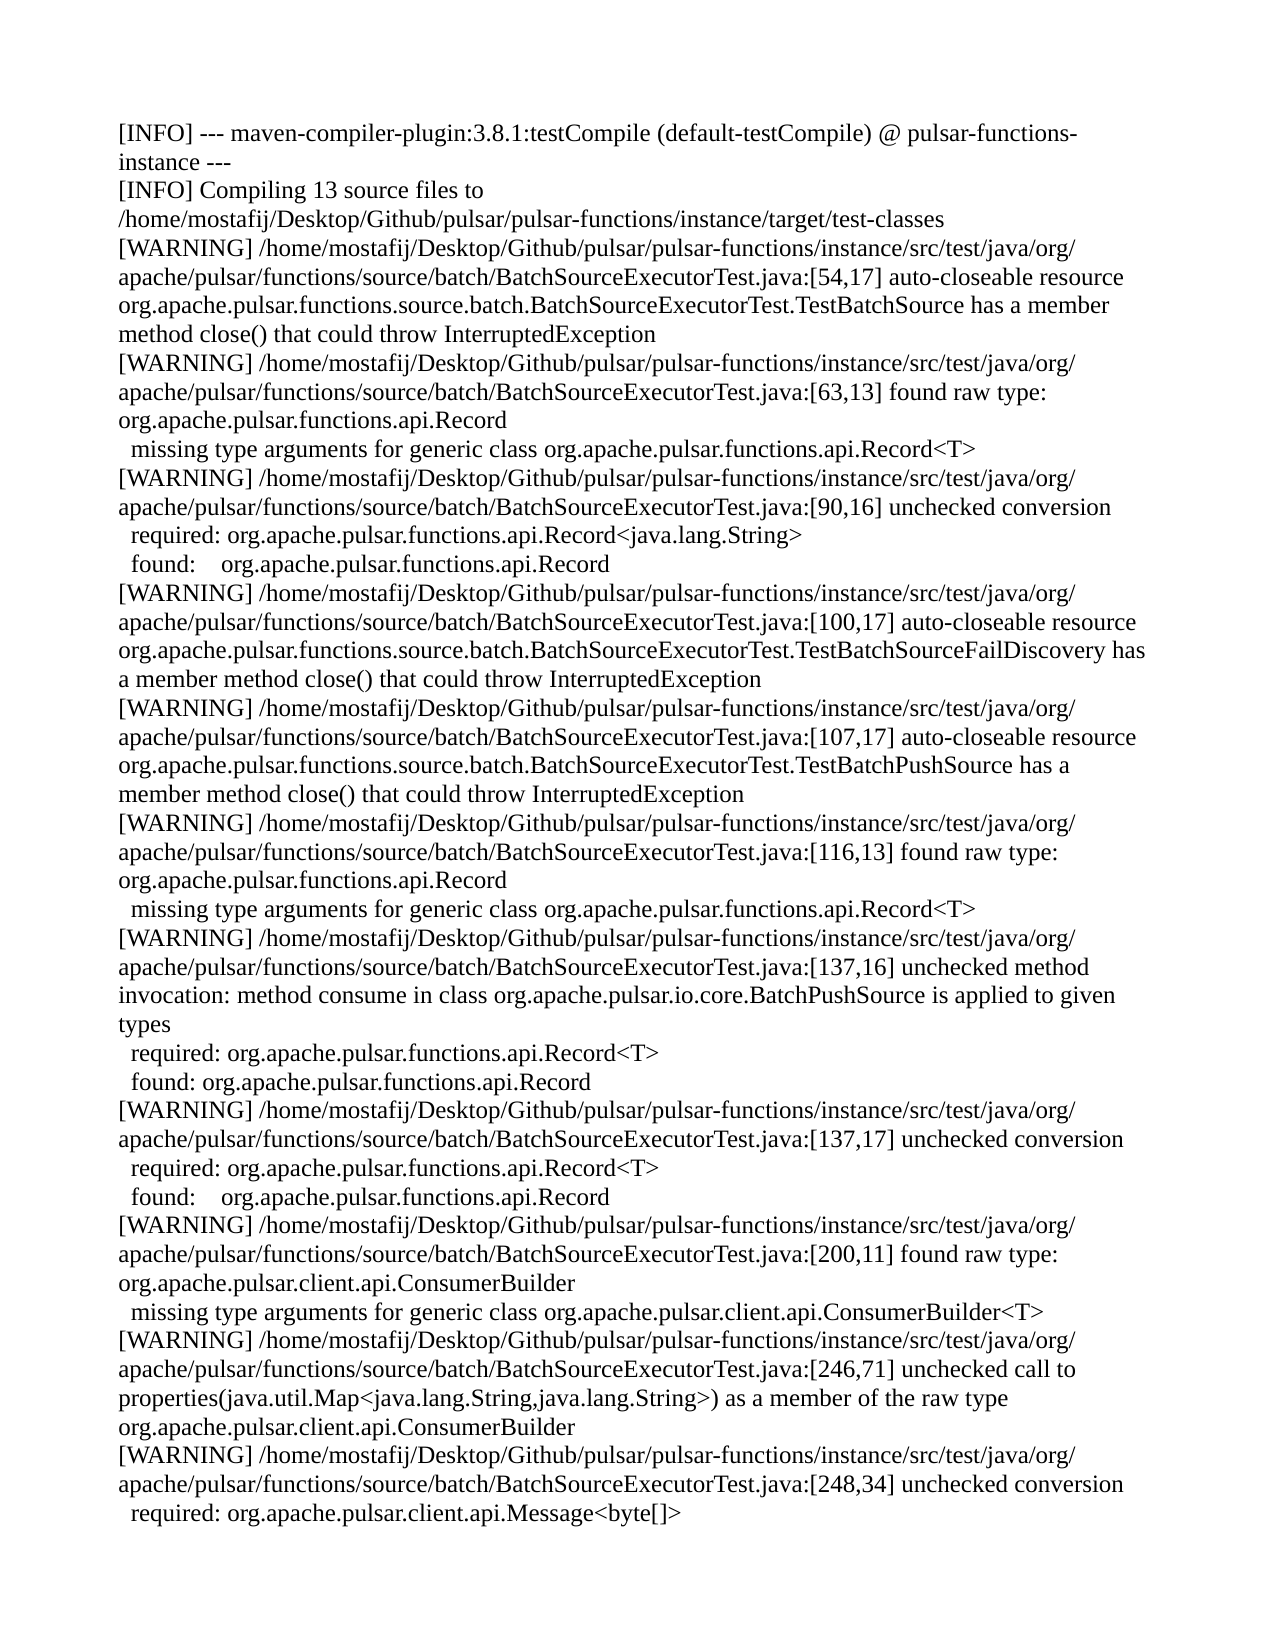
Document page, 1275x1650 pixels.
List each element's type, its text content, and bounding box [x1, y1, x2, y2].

text [WARNING] /home/mostafij/Desktop/Github/pulsar/pulsar-functions/instance/src/test/java/org/apache/pulsar/functions/source/batch/BatchSourceExecutorTest.java:[137,17] unchecked conversion [118, 1096, 1157, 1153]
text [INFO] Compiling 13 source files to /home/mostafij/Desktop/Github/pulsar/pulsar-functions/instance/target/test-classes [118, 176, 1157, 233]
text [WARNING] /home/mostafij/Desktop/Github/pulsar/pulsar-functions/instance/src/test/java/org/apache/pulsar/functions/source/batch/BatchSourceExecutorTest.java:[137,16] unchecked method invocation: method consume in class org.apache.pulsar.io.core.BatchPushSource is applied to given types [118, 923, 1157, 1038]
text required: org.apache.pulsar.functions.api.Record<T> [118, 1038, 1157, 1067]
text missing type arguments for generic class org.apache.pulsar.client.api.ConsumerBuilder<T> [118, 1297, 1157, 1326]
text [WARNING] /home/mostafij/Desktop/Github/pulsar/pulsar-functions/instance/src/test/java/org/apache/pulsar/functions/source/batch/BatchSourceExecutorTest.java:[200,11] found raw type: org.apache.pulsar.client.api.ConsumerBuilder [118, 1211, 1157, 1297]
text [INFO] --- maven-compiler-plugin:3.8.1:testCompile (default-testCompile) @ pulsar-functions-instance --- [118, 118, 1157, 176]
text [WARNING] /home/mostafij/Desktop/Github/pulsar/pulsar-functions/instance/src/test/java/org/apache/pulsar/functions/source/batch/BatchSourceExecutorTest.java:[54,17] auto-closeable resource org.apache.pulsar.functions.source.batch.BatchSourceExecutorTest.TestBatchSource has a member method close() that could throw InterruptedException [118, 233, 1157, 348]
text found: org.apache.pulsar.functions.api.Record [118, 549, 1157, 578]
text required: org.apache.pulsar.functions.api.Record<T> [118, 1153, 1157, 1182]
text missing type arguments for generic class org.apache.pulsar.functions.api.Record<T> [118, 434, 1157, 463]
text missing type arguments for generic class org.apache.pulsar.functions.api.Record<T> [118, 894, 1157, 923]
text [WARNING] /home/mostafij/Desktop/Github/pulsar/pulsar-functions/instance/src/test/java/org/apache/pulsar/functions/source/batch/BatchSourceExecutorTest.java:[248,34] unchecked conversion [118, 1441, 1157, 1498]
text [WARNING] /home/mostafij/Desktop/Github/pulsar/pulsar-functions/instance/src/test/java/org/apache/pulsar/functions/source/batch/BatchSourceExecutorTest.java:[246,71] unchecked call to properties(java.util.Map<java.lang.String,java.lang.String>) as a member of the raw type org.apache.pulsar.client.api.ConsumerBuilder [118, 1326, 1157, 1441]
text required: org.apache.pulsar.functions.api.Record<java.lang.String> [118, 521, 1157, 549]
text [WARNING] /home/mostafij/Desktop/Github/pulsar/pulsar-functions/instance/src/test/java/org/apache/pulsar/functions/source/batch/BatchSourceExecutorTest.java:[63,13] found raw type: org.apache.pulsar.functions.api.Record [118, 348, 1157, 434]
text found: org.apache.pulsar.functions.api.Record [118, 1182, 1157, 1211]
text [WARNING] /home/mostafij/Desktop/Github/pulsar/pulsar-functions/instance/src/test/java/org/apache/pulsar/functions/source/batch/BatchSourceExecutorTest.java:[107,17] auto-closeable resource org.apache.pulsar.functions.source.batch.BatchSourceExecutorTest.TestBatchPushSource has a member method close() that could throw InterruptedException [118, 693, 1157, 808]
text found: org.apache.pulsar.functions.api.Record [118, 1067, 1157, 1096]
text [WARNING] /home/mostafij/Desktop/Github/pulsar/pulsar-functions/instance/src/test/java/org/apache/pulsar/functions/source/batch/BatchSourceExecutorTest.java:[100,17] auto-closeable resource org.apache.pulsar.functions.source.batch.BatchSourceExecutorTest.TestBatchSourceFailDiscovery has a member method close() that could throw InterruptedException [118, 578, 1157, 693]
text [WARNING] /home/mostafij/Desktop/Github/pulsar/pulsar-functions/instance/src/test/java/org/apache/pulsar/functions/source/batch/BatchSourceExecutorTest.java:[116,13] found raw type: org.apache.pulsar.functions.api.Record [118, 808, 1157, 894]
text required: org.apache.pulsar.client.api.Message<byte[]> [118, 1498, 1157, 1527]
text [WARNING] /home/mostafij/Desktop/Github/pulsar/pulsar-functions/instance/src/test/java/org/apache/pulsar/functions/source/batch/BatchSourceExecutorTest.java:[90,16] unchecked conversion [118, 463, 1157, 521]
